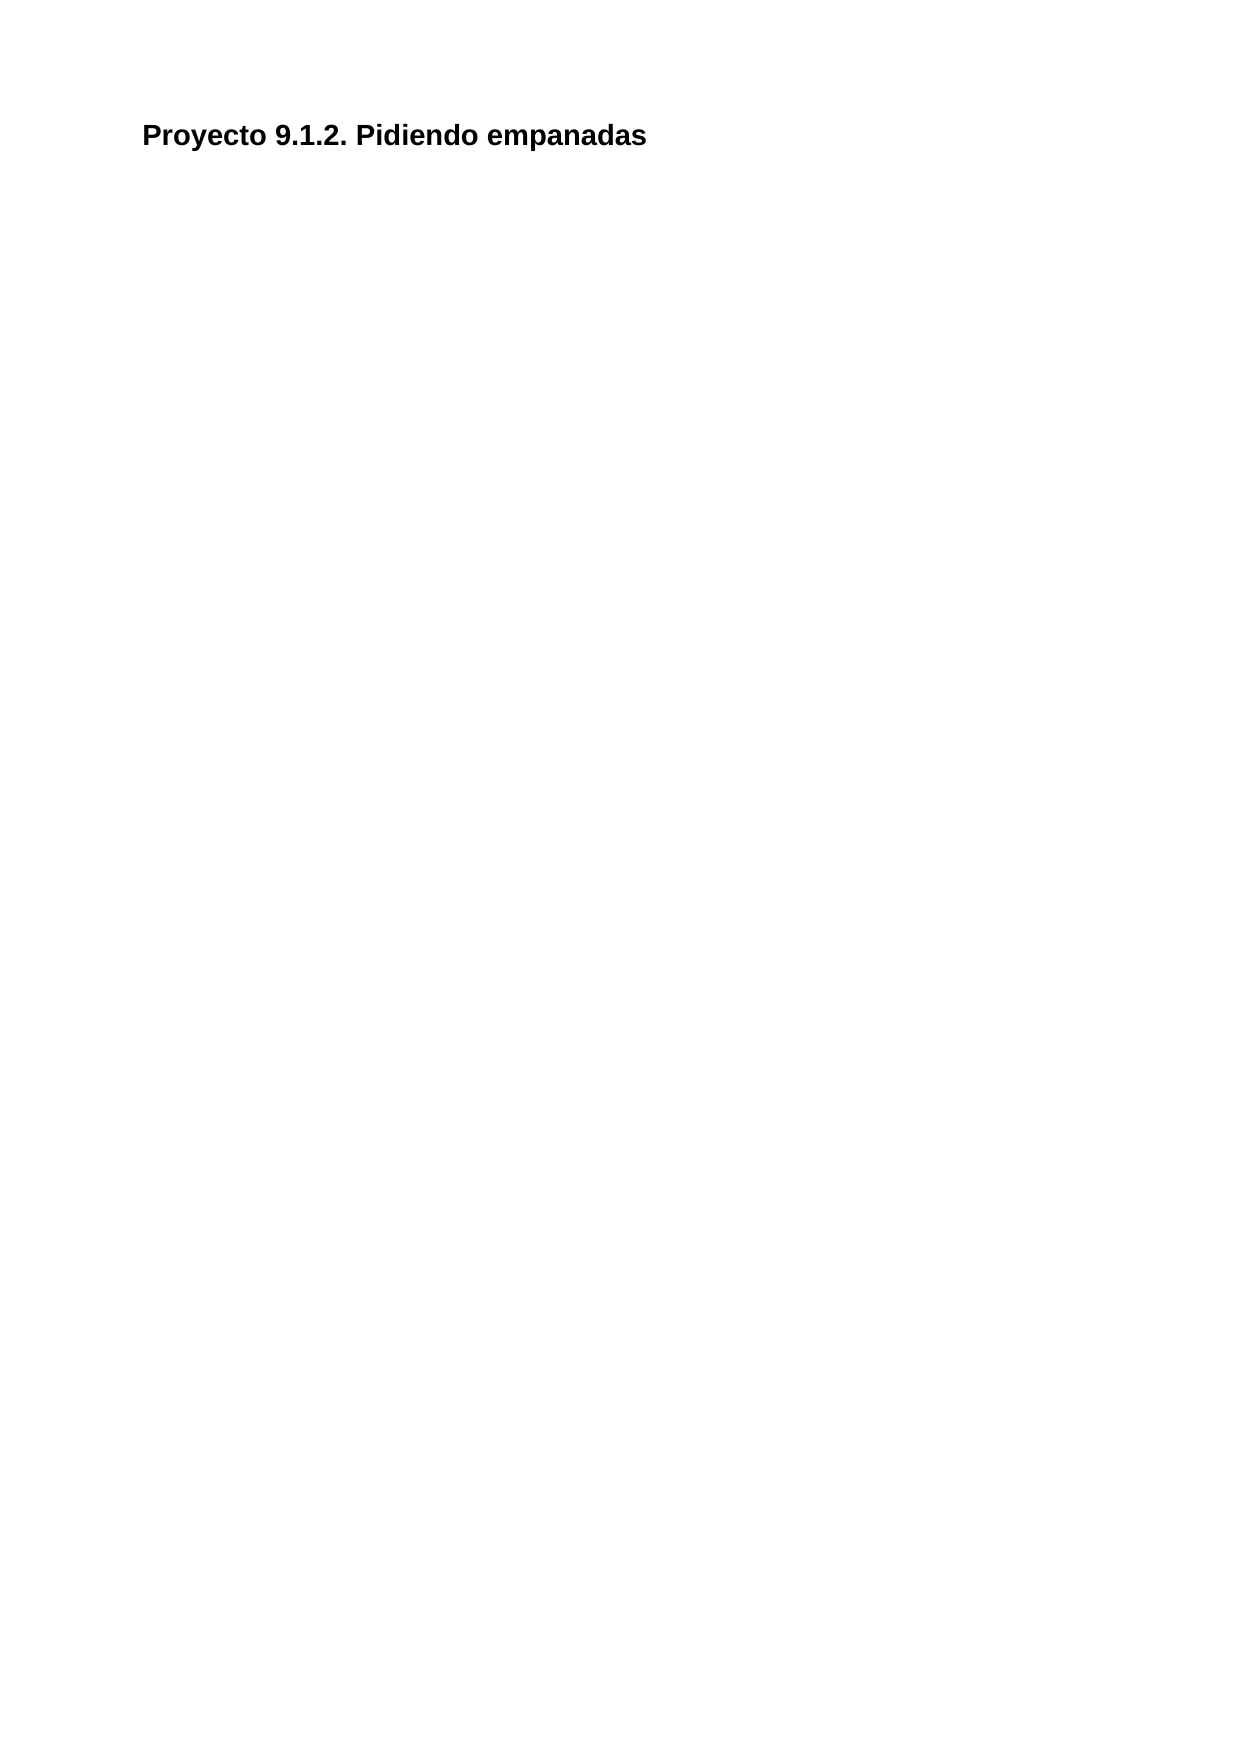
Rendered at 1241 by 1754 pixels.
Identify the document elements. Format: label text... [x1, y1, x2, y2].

text Proyecto 9.1.2. Pidiendo empanadas [142, 118, 1087, 152]
